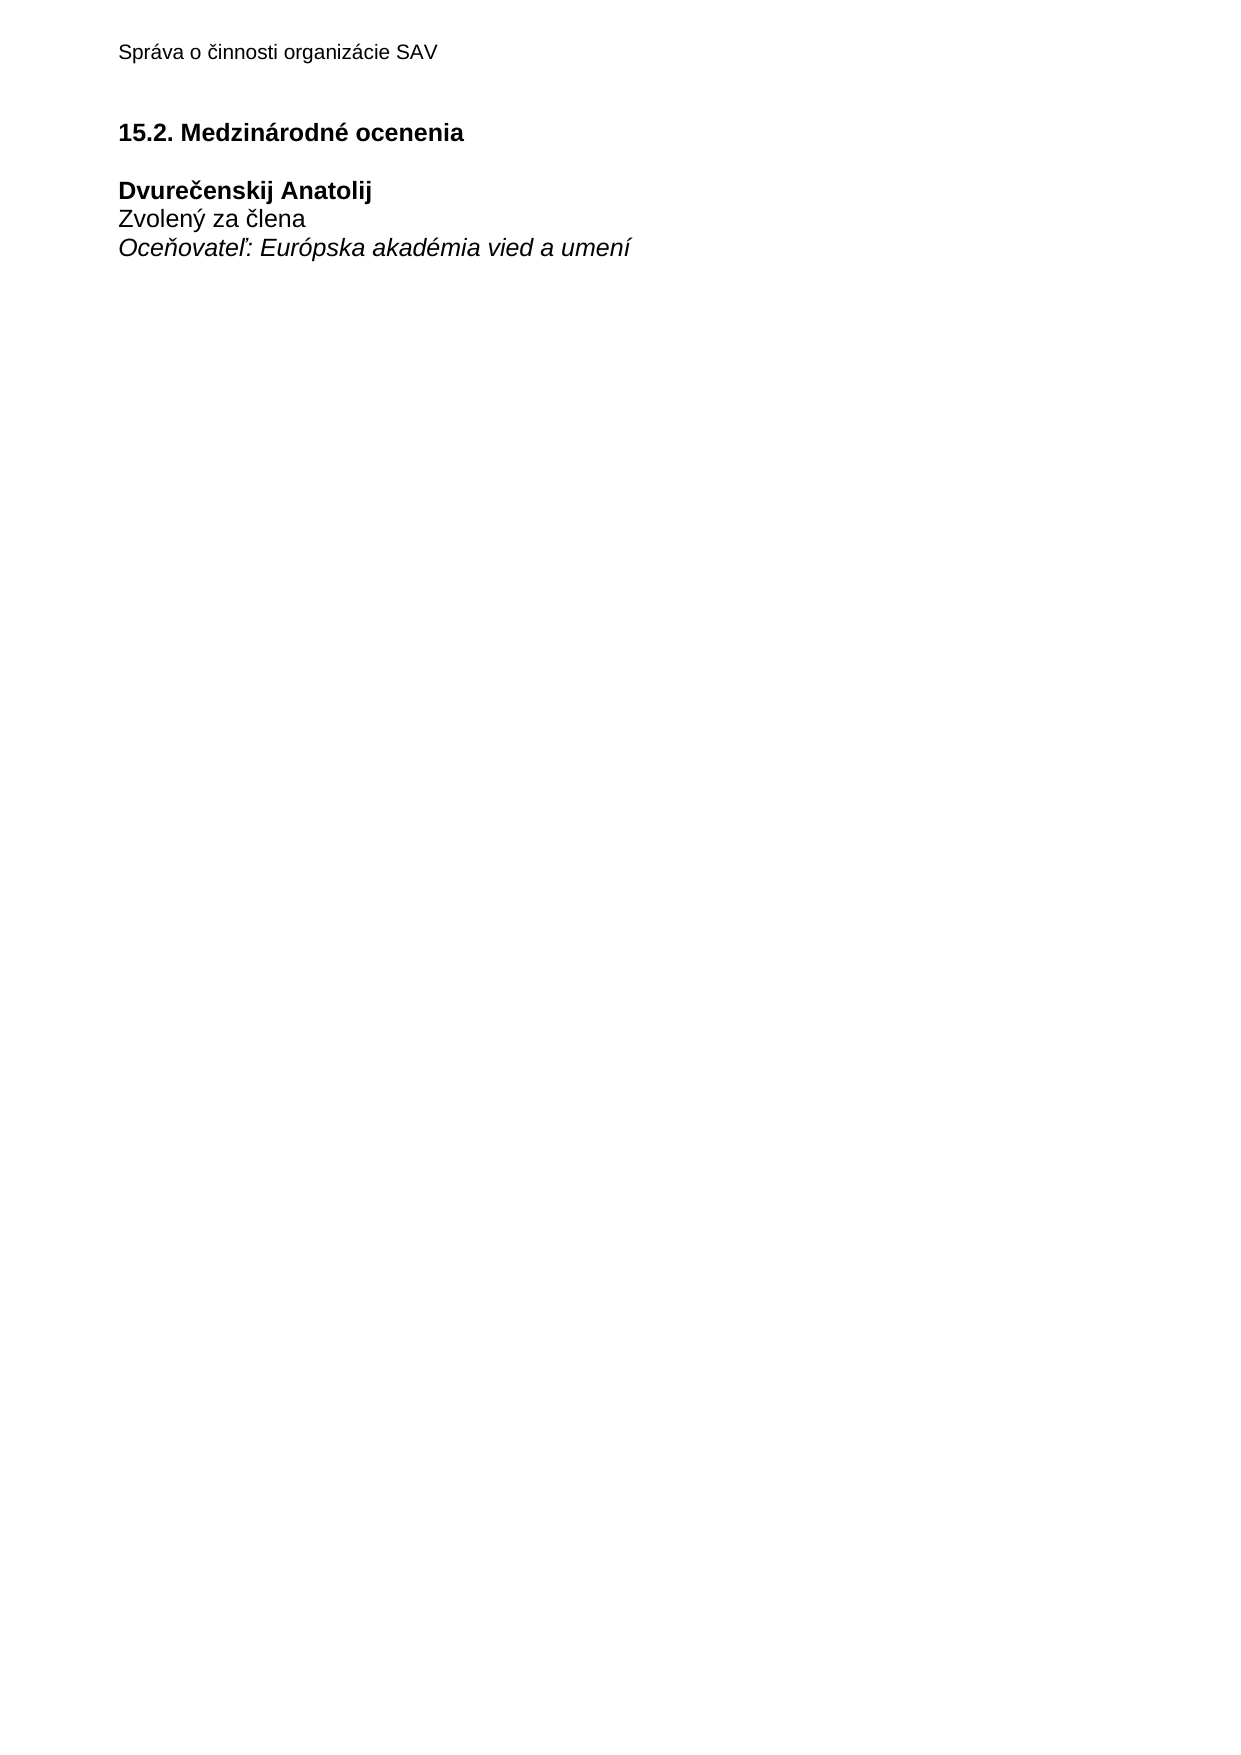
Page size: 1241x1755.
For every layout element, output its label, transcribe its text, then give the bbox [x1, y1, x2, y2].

text 15.2. Medzinárodné ocenenia [118, 118, 1122, 176]
text Zvolený za člena [118, 204, 1122, 233]
text Oceňovateľ: Európska akadémia vied a umení [118, 233, 1122, 262]
text Dvurečenskij Anatolij [118, 176, 1122, 204]
